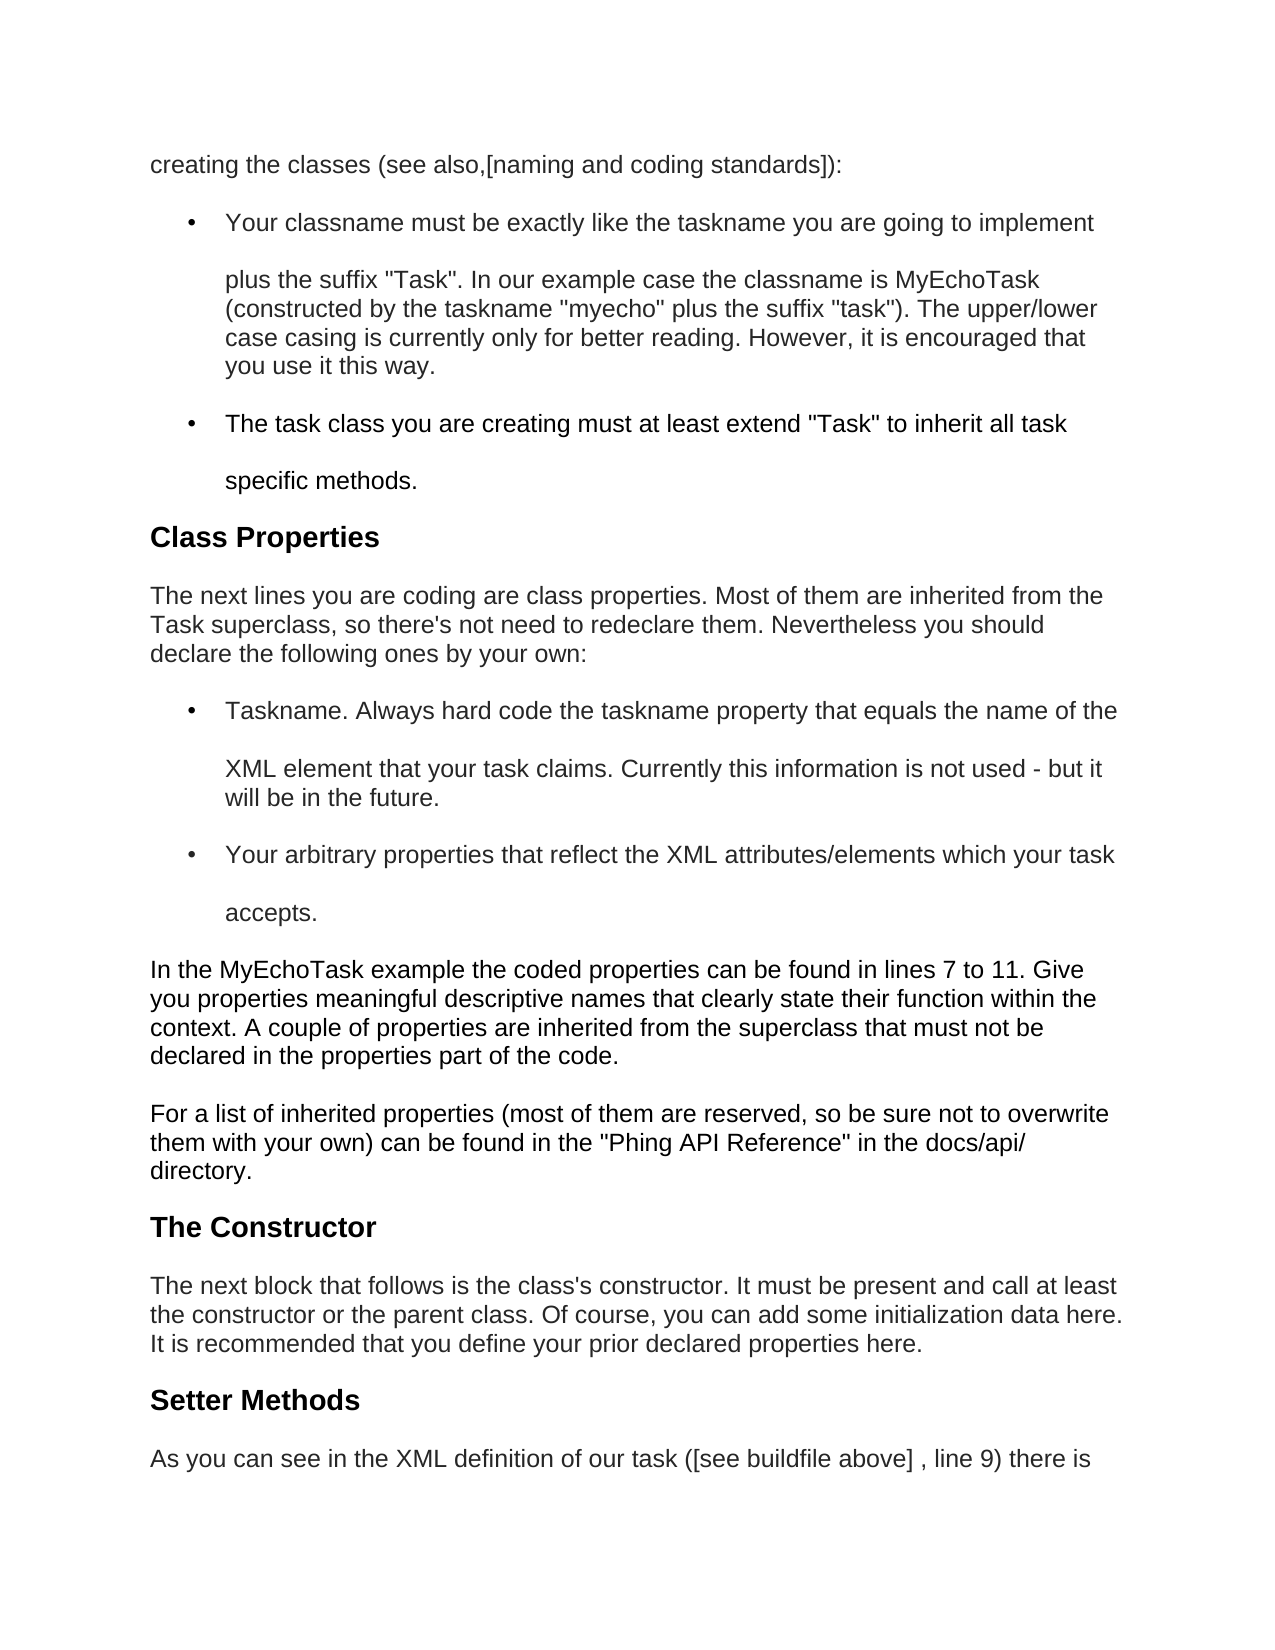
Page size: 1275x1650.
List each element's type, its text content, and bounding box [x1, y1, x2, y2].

subtitle The Constructor [150, 1210, 1125, 1243]
subtitle creating the classes (see also,[naming and coding standards]): [150, 150, 1125, 179]
subtitle For a list of inherited properties (most of them are reserved, so be sure not to overwrite them with your own) can be found in the "Phing API Reference" in the docs/api/ directory. [150, 1085, 1125, 1185]
subtitle Class Properties [150, 520, 1125, 553]
subtitle The task class you are creating must at least extend "Task" to inherit all task specific methods. [187, 395, 1125, 495]
subtitle Your classname must be exactly like the taskname you are going to implement plus the suffix "Task". In our example case the classname is MyEchoTask (constructed by the taskname "myecho" plus the suffix "task"). The upper/lower case casing is currently only for better reading. However, it is encouraged that you use it this way. [187, 194, 1125, 380]
subtitle Your arbitrary properties that reflect the XML attributes/elements which your task accepts. [187, 826, 1125, 926]
subtitle The next block that follows is the class's constructor. It must be present and call at least the constructor or the parent class. Of course, you can add some initialization data here. It is recommended that you define your prior declared properties here. [150, 1256, 1125, 1357]
subtitle Taskname. Always hard code the taskname property that equals the name of the XML element that your task claims. Currently this information is not used - but it will be in the future. [187, 682, 1125, 811]
subtitle Setter Methods [150, 1382, 1125, 1416]
subtitle The next lines you are coding are class properties. Most of them are inherited from the Task superclass, so there's not need to redeclare them. Nevertheless you should declare the following ones by your own: [150, 566, 1125, 667]
subtitle As you can see in the XML definition of our task ([see buildfile above] , line 9) there is [150, 1428, 1125, 1472]
subtitle In the MyEchoTask example the coded properties can be found in lines 7 to 11. Give you properties meaningful descriptive names that clearly state their function within the context. A couple of properties are inherited from the superclass that must not be declared in the properties part of the code. [150, 941, 1125, 1070]
